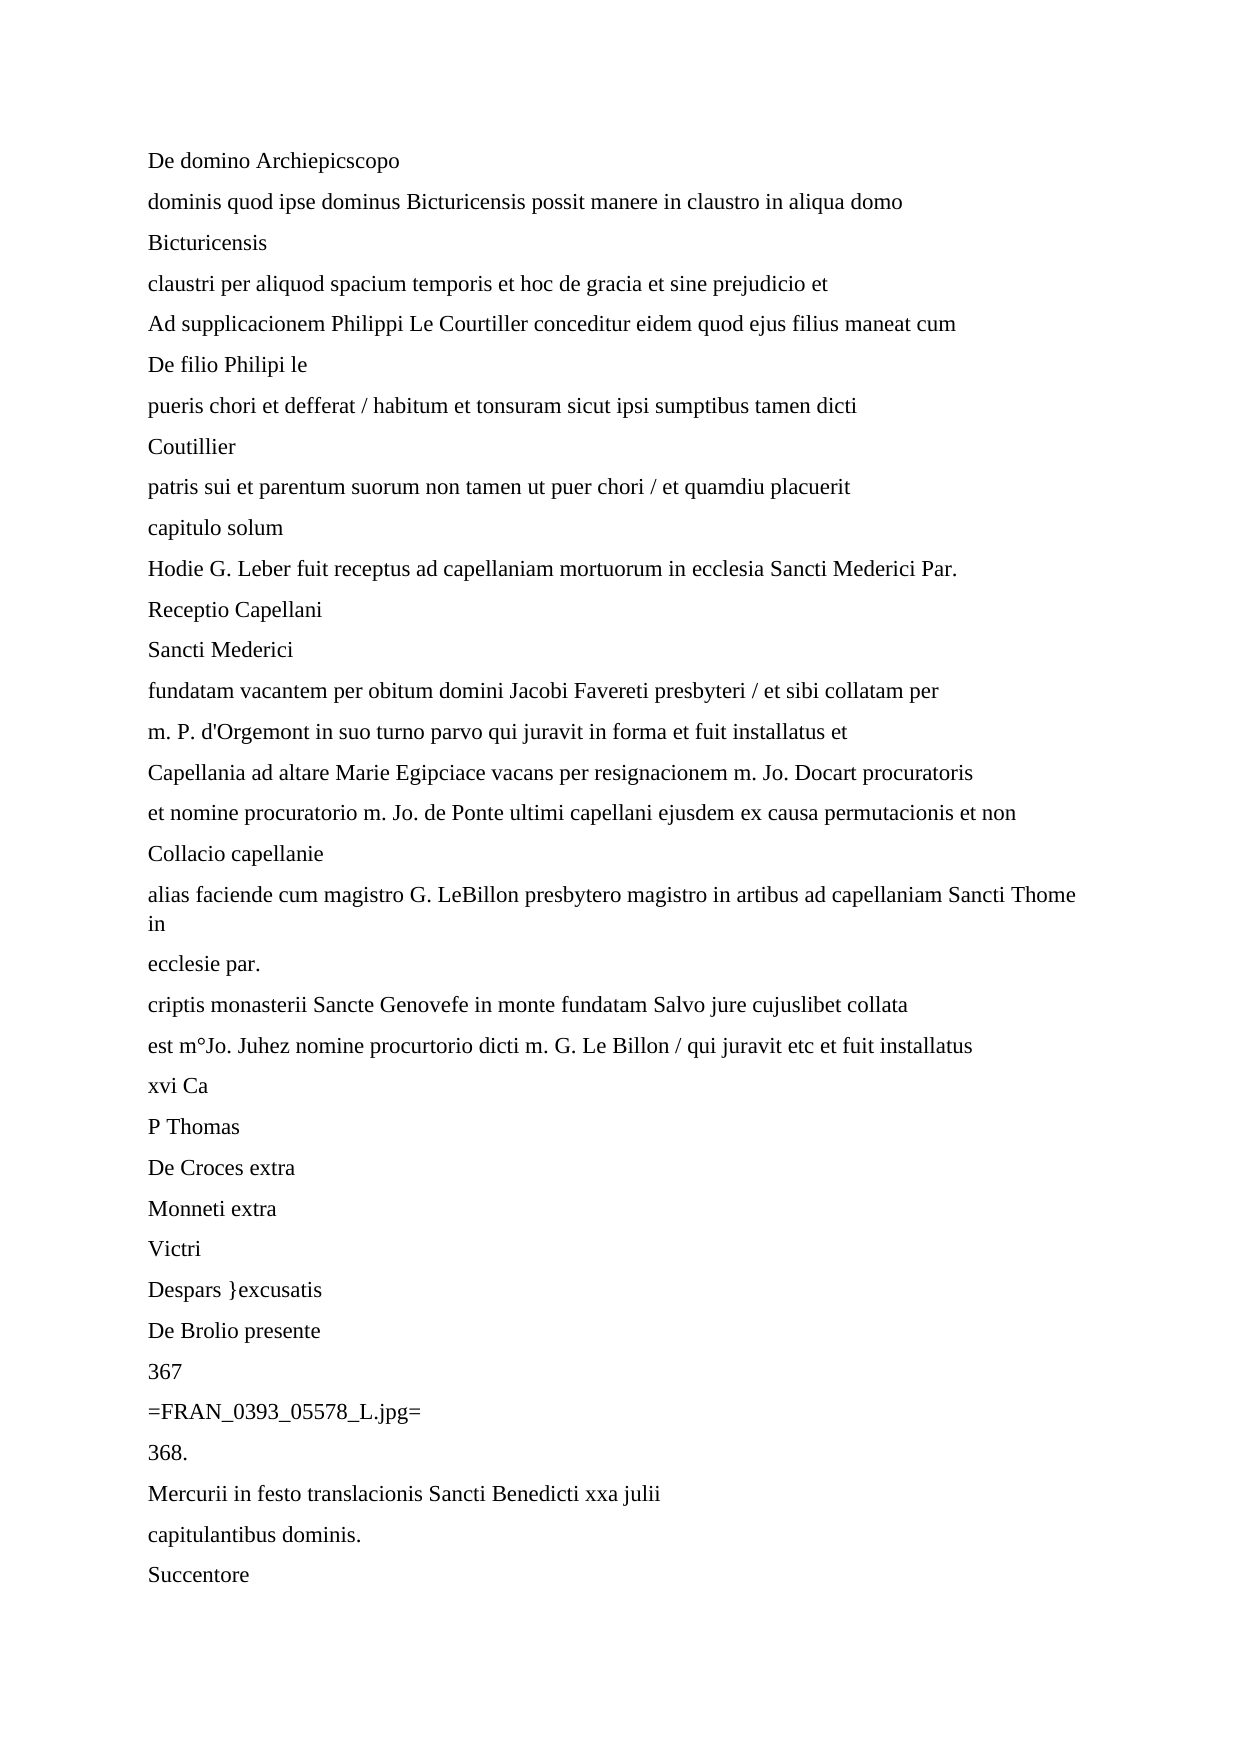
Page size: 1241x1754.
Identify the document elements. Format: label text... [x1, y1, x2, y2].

text criptis monasterii Sancte Genovefe in monte fundatam Salvo jure cujuslibet collata [148, 991, 1093, 1017]
text m. P. d'Orgemont in suo turno parvo qui juravit in forma et fuit installatus et [148, 718, 1093, 744]
text est m°Jo. Juhez nomine procurtorio dicti m. G. Le Billon / qui juravit etc et fuit installatus [148, 1032, 1093, 1058]
text pueris chori et defferat / habitum et tonsuram sicut ipsi sumptibus tamen dicti [148, 392, 1093, 418]
text ecclesie par. [148, 950, 1093, 977]
text De Croces extra [148, 1154, 1093, 1180]
text patris sui et parentum suorum non tamen ut puer chori / et quamdiu placuerit [148, 473, 1093, 500]
text fundatam vacantem per obitum domini Jacobi Favereti presbyteri / et sibi collatam per [148, 677, 1093, 703]
text Victri [148, 1236, 1093, 1262]
text 368. [148, 1439, 1093, 1466]
text capitulo solum [148, 514, 1093, 541]
text alias faciende cum magistro G. LeBillon presbytero magistro in artibus ad capellaniam Sancti Thome in [148, 881, 1093, 936]
text dominis quod ipse dominus Bicturicensis possit manere in claustro in aliqua domo [148, 188, 1093, 215]
text Succentore [148, 1561, 1093, 1588]
text xvi Ca [148, 1073, 1093, 1099]
text Sancti Mederici [148, 636, 1093, 663]
text claustri per aliquod spacium temporis et hoc de gracia et sine prejudicio et [148, 270, 1093, 296]
text Collacio capellanie [148, 840, 1093, 866]
text Capellania ad altare Marie Egipciace vacans per resignacionem m. Jo. Docart procuratoris [148, 758, 1093, 785]
text Ad supplicacionem Philippi Le Courtiller conceditur eidem quod ejus filius maneat cum [148, 311, 1093, 337]
text Monneti extra [148, 1195, 1093, 1221]
text P Thomas [148, 1113, 1093, 1140]
text capitulantibus dominis. [148, 1521, 1093, 1547]
text Bicturicensis [148, 229, 1093, 255]
text Hodie G. Leber fuit receptus ad capellaniam mortuorum in ecclesia Sancti Mederici Par. [148, 555, 1093, 581]
text 367 [148, 1358, 1093, 1384]
text De filio Philipi le [148, 351, 1093, 378]
text et nomine procuratorio m. Jo. de Ponte ultimi capellani ejusdem ex causa permutacionis et non [148, 799, 1093, 826]
text Despars }excusatis [148, 1276, 1093, 1303]
text De Brolio presente [148, 1317, 1093, 1343]
text Coutillier [148, 433, 1093, 459]
text Mercurii in festo translacionis Sancti Benedicti xxa julii [148, 1480, 1093, 1506]
text Receptio Capellani [148, 596, 1093, 622]
text De domino Archiepicscopo [148, 148, 1093, 174]
text =FRAN_0393_05578_L.jpg= [148, 1398, 1093, 1425]
